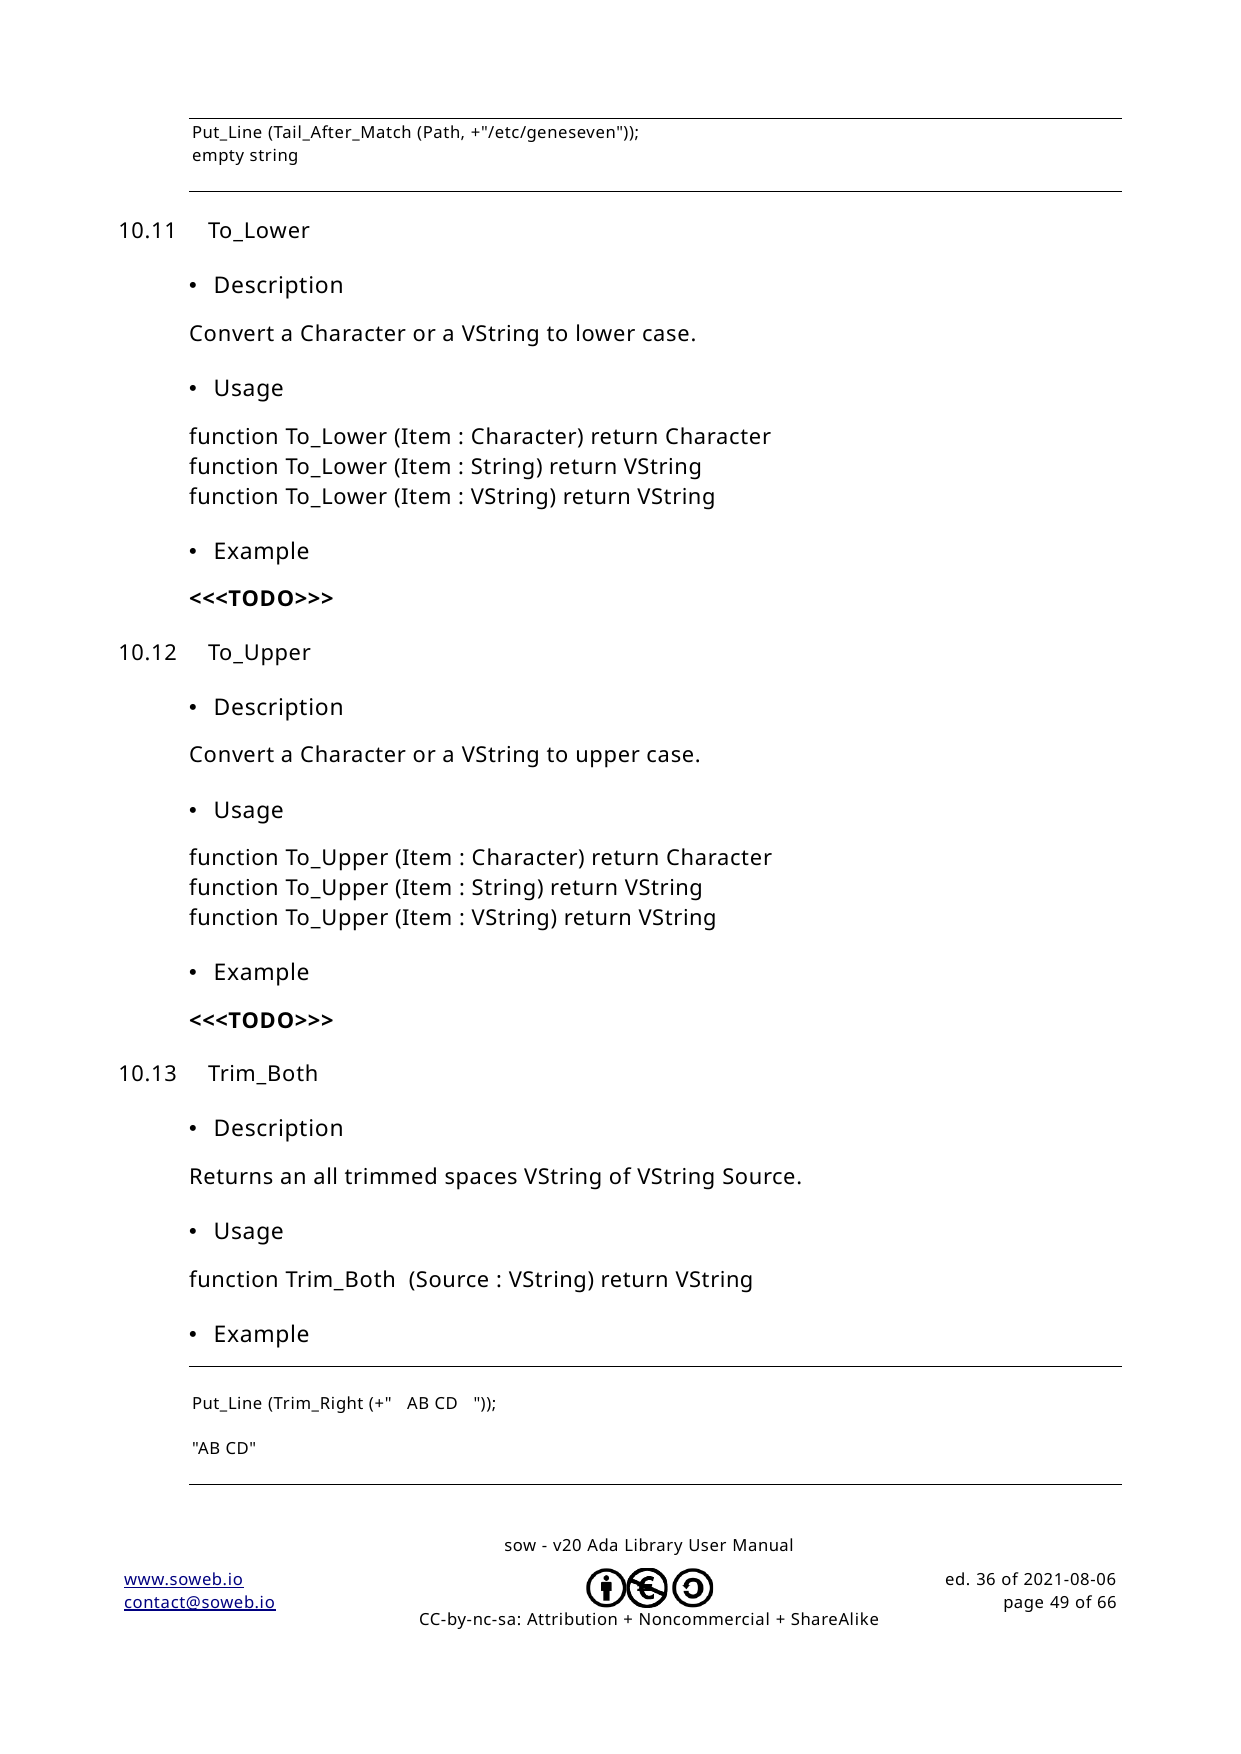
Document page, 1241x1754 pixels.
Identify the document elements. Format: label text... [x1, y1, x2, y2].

picture [585, 1568, 668, 1608]
subtitle Usage [189, 793, 1122, 824]
text function To_Upper (Item : String) return VString [189, 872, 1122, 902]
picture [672, 1568, 714, 1608]
list Put_Line (Trim_Right (+" AB CD ")); "AB CD" [189, 1367, 1122, 1484]
subtitle Example [189, 956, 1122, 987]
text function To_Lower (Item : Character) return Character [189, 421, 1122, 451]
text Convert a Character or a VString to upper case. [189, 739, 1122, 769]
text function To_Lower (Item : VString) return VString [189, 481, 1122, 511]
subtitle Usage [189, 372, 1122, 403]
list Put_Line (Tail_After_Match (Path, +"/etc/geneseven")); empty string [189, 119, 1122, 191]
subtitle Description [189, 1112, 1122, 1143]
subtitle Example [189, 534, 1122, 565]
subtitle Trim_Both [118, 1058, 1122, 1088]
text <<<TODO>>> [189, 1004, 1122, 1034]
text function To_Lower (Item : String) return VString [189, 451, 1122, 481]
subtitle Usage [189, 1214, 1122, 1246]
text function To_Upper (Item : Character) return Character [189, 842, 1122, 872]
text <<<TODO>>> [189, 583, 1122, 613]
text function Trim_Both (Source : VString) return VString [189, 1263, 1122, 1293]
text function To_Upper (Item : VString) return VString [189, 902, 1122, 932]
text Returns an all trimmed spaces VString of VString Source. [189, 1161, 1122, 1191]
text Convert a Character or a VString to lower case. [189, 318, 1122, 348]
subtitle Example [189, 1317, 1122, 1348]
subtitle Description [189, 269, 1122, 300]
subtitle To_Lower [118, 215, 1122, 245]
subtitle To_Upper [118, 637, 1122, 667]
subtitle Description [189, 690, 1122, 722]
